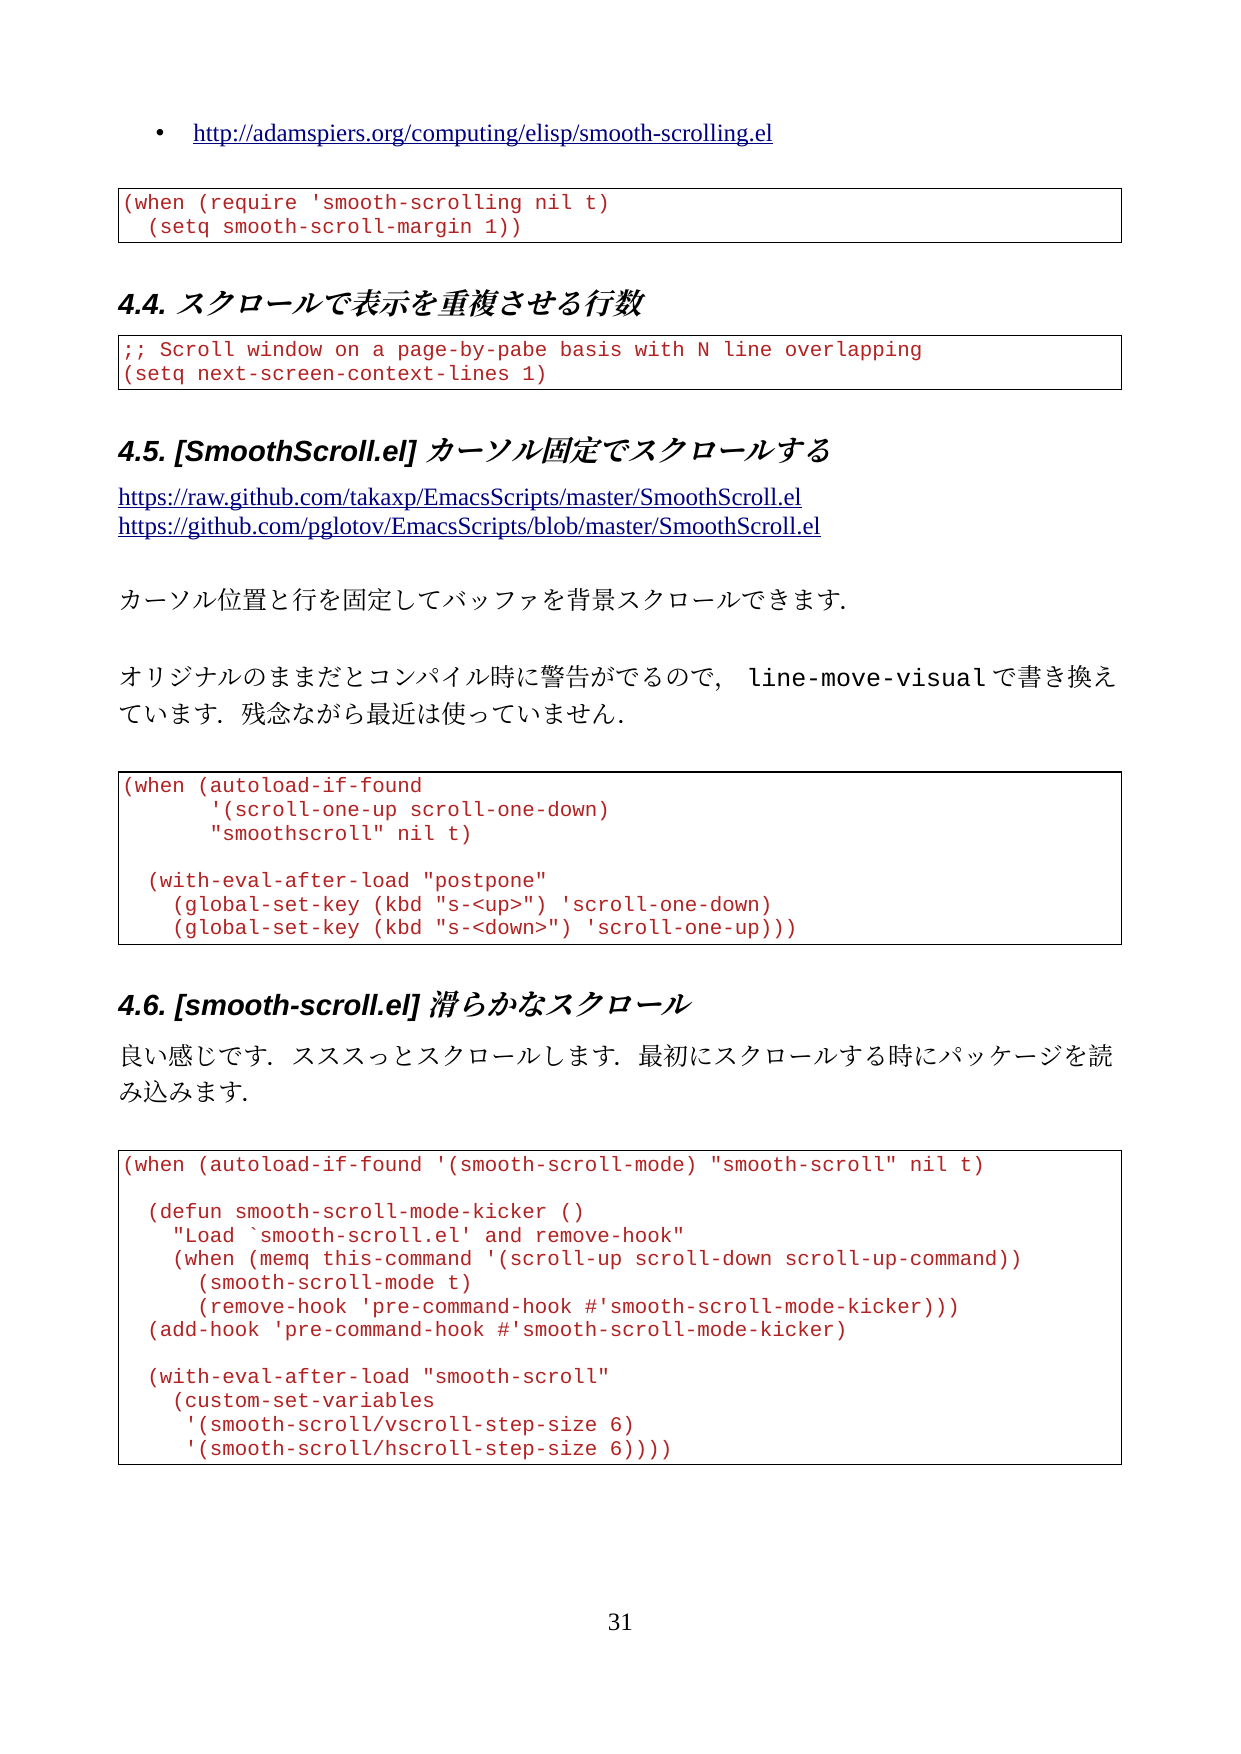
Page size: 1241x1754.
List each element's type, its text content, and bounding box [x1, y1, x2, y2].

text (when (autoload-if-found [119, 773, 1121, 795]
text (defun smooth-scroll-mode-kicker () [119, 1197, 1121, 1221]
text (when (memq this-command '(scroll-up scroll-down scroll-up-command)) [119, 1244, 1121, 1268]
text '(smooth-scroll/hscroll-step-size 6)))) [119, 1433, 1121, 1464]
text '(smooth-scroll/vscroll-step-size 6) [119, 1410, 1121, 1433]
text (smooth-scroll-mode t) [119, 1268, 1121, 1292]
text (when (require 'smooth-scrolling nil t) [119, 189, 1121, 212]
subtitle [SmoothScroll.el] カーソル固定でスクロールする [118, 428, 1122, 469]
text (with-eval-after-load "postpone" [119, 866, 1121, 890]
text (setq next-screen-context-lines 1) [119, 359, 1121, 389]
subtitle スクロールで表示を重複させる行数 [118, 281, 1122, 323]
list http://adamspiers.org/computing/elisp/smooth-scrolling.el [156, 118, 1122, 176]
text (when (autoload-if-found '(smooth-scroll-mode) "smooth-scroll" nil t) [119, 1151, 1121, 1173]
text https://raw.github.com/takaxp/EmacsScripts/master/SmoothScroll.el https://github.com/pglotov/EmacsScripts/blob/master/SmoothScroll.el [118, 482, 1122, 568]
text (remove-hook 'pre-command-hook #'smooth-scroll-mode-kicker))) [119, 1292, 1121, 1315]
text ;; Scroll window on a page-by-pabe basis with N line overlapping [119, 336, 1121, 359]
text オリジナルのままだとコンパイル時に警告がでるので， line-move-visual で書き換えています．残念ながら最近は使っていません． [118, 658, 1122, 759]
text (global-set-key (kbd "s-<down>") 'scroll-one-up))) [119, 913, 1121, 944]
subtitle [smooth-scroll.el] 滑らかなスクロール [118, 982, 1122, 1024]
text (with-eval-after-load "smooth-scroll" [119, 1363, 1121, 1386]
text (global-set-key (kbd "s-<up>") 'scroll-one-down) [119, 890, 1121, 913]
text (custom-set-variables [119, 1386, 1121, 1410]
text "Load `smooth-scroll.el' and remove-hook" [119, 1221, 1121, 1244]
text "smoothscroll" nil t) [119, 819, 1121, 842]
text (setq smooth-scroll-margin 1)) [119, 212, 1121, 242]
text カーソル位置と行を固定してバッファを背景スクロールできます． [118, 581, 1122, 646]
text (add-hook 'pre-command-hook #'smooth-scroll-mode-kicker) [119, 1315, 1121, 1339]
text '(scroll-one-up scroll-one-down) [119, 795, 1121, 819]
text 良い感じです．スススっとスクロールします．最初にスクロールする時にパッケージを読み込みます． [118, 1037, 1122, 1137]
